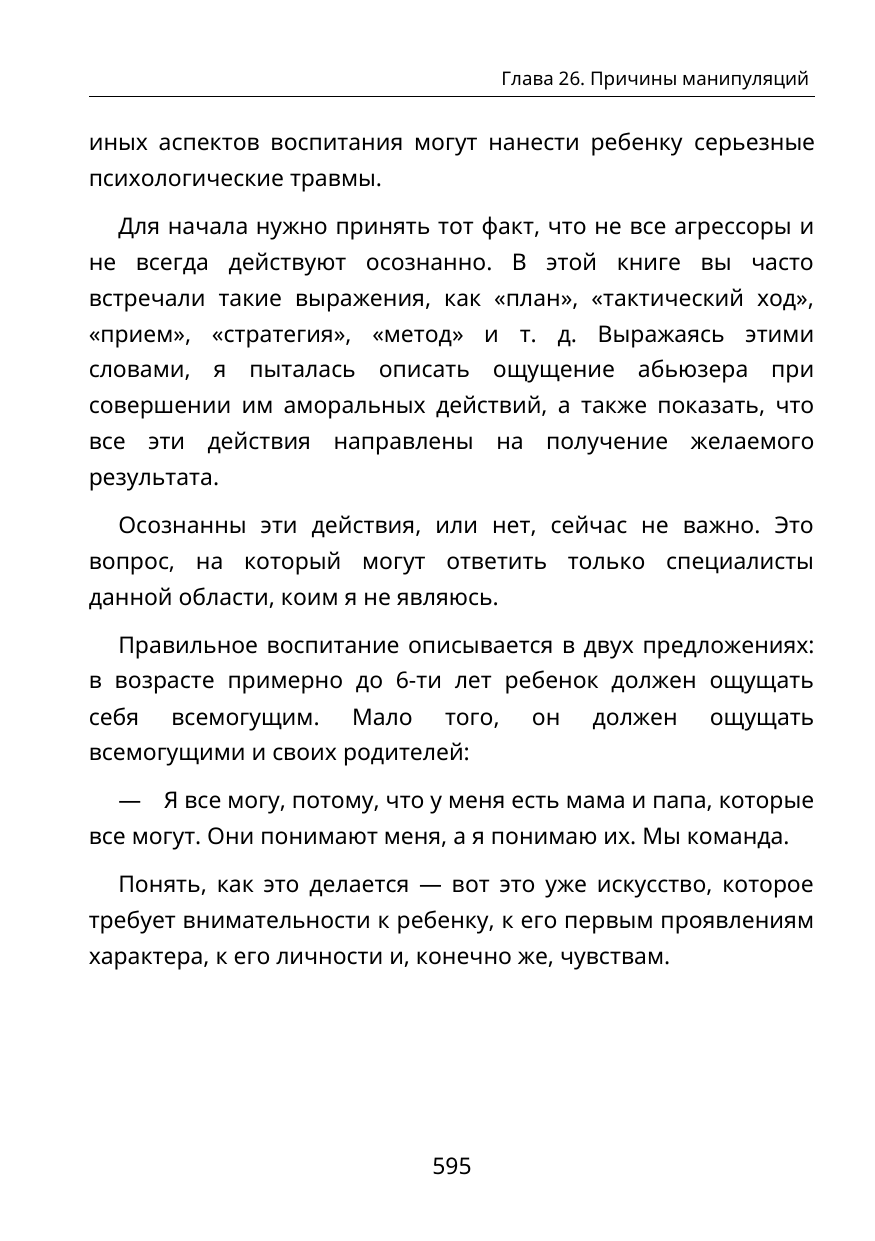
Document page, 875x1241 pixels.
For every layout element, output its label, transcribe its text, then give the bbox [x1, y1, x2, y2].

text Понять, как это делается — вот это уже искусство, которое требует внимательности к ребенку, к его первым проявлениям характера, к его личности и, конечно же, чувствам. [88, 868, 815, 971]
list Я все могу, потому, что у меня есть мама и папа, которые все могут. Они понимают меня, а я понимаю их. Мы команда. [88, 784, 815, 851]
text Для начала нужно принять тот факт, что не все агрессоры и не всегда действуют осознанно. В этой книге вы часто встречали такие выражения, как «план», «тактический ход», «прием», «стратегия», «метод» и т. д. Выражаясь этими словами, я пыталась описать ощущение абьюзера при совершении им аморальных действий, а также показать, что все эти действия направлены на получение желаемого результата. [88, 210, 815, 492]
text иных аспектов воспитания могут нанести ребенку серьезные психологические травмы. [88, 126, 815, 193]
text Правильное воспитание описывается в двух предложениях: в возрасте примерно до 6-ти лет ребенок должен ощущать себя всемогущим. Мало того, он должен ощущать всемогущими и своих родителей: [88, 628, 815, 768]
text Осознанны эти действия, или нет, сейчас не важно. Это вопрос, на который могут ответить только специалисты данной области, коим я не являюсь. [88, 509, 815, 612]
